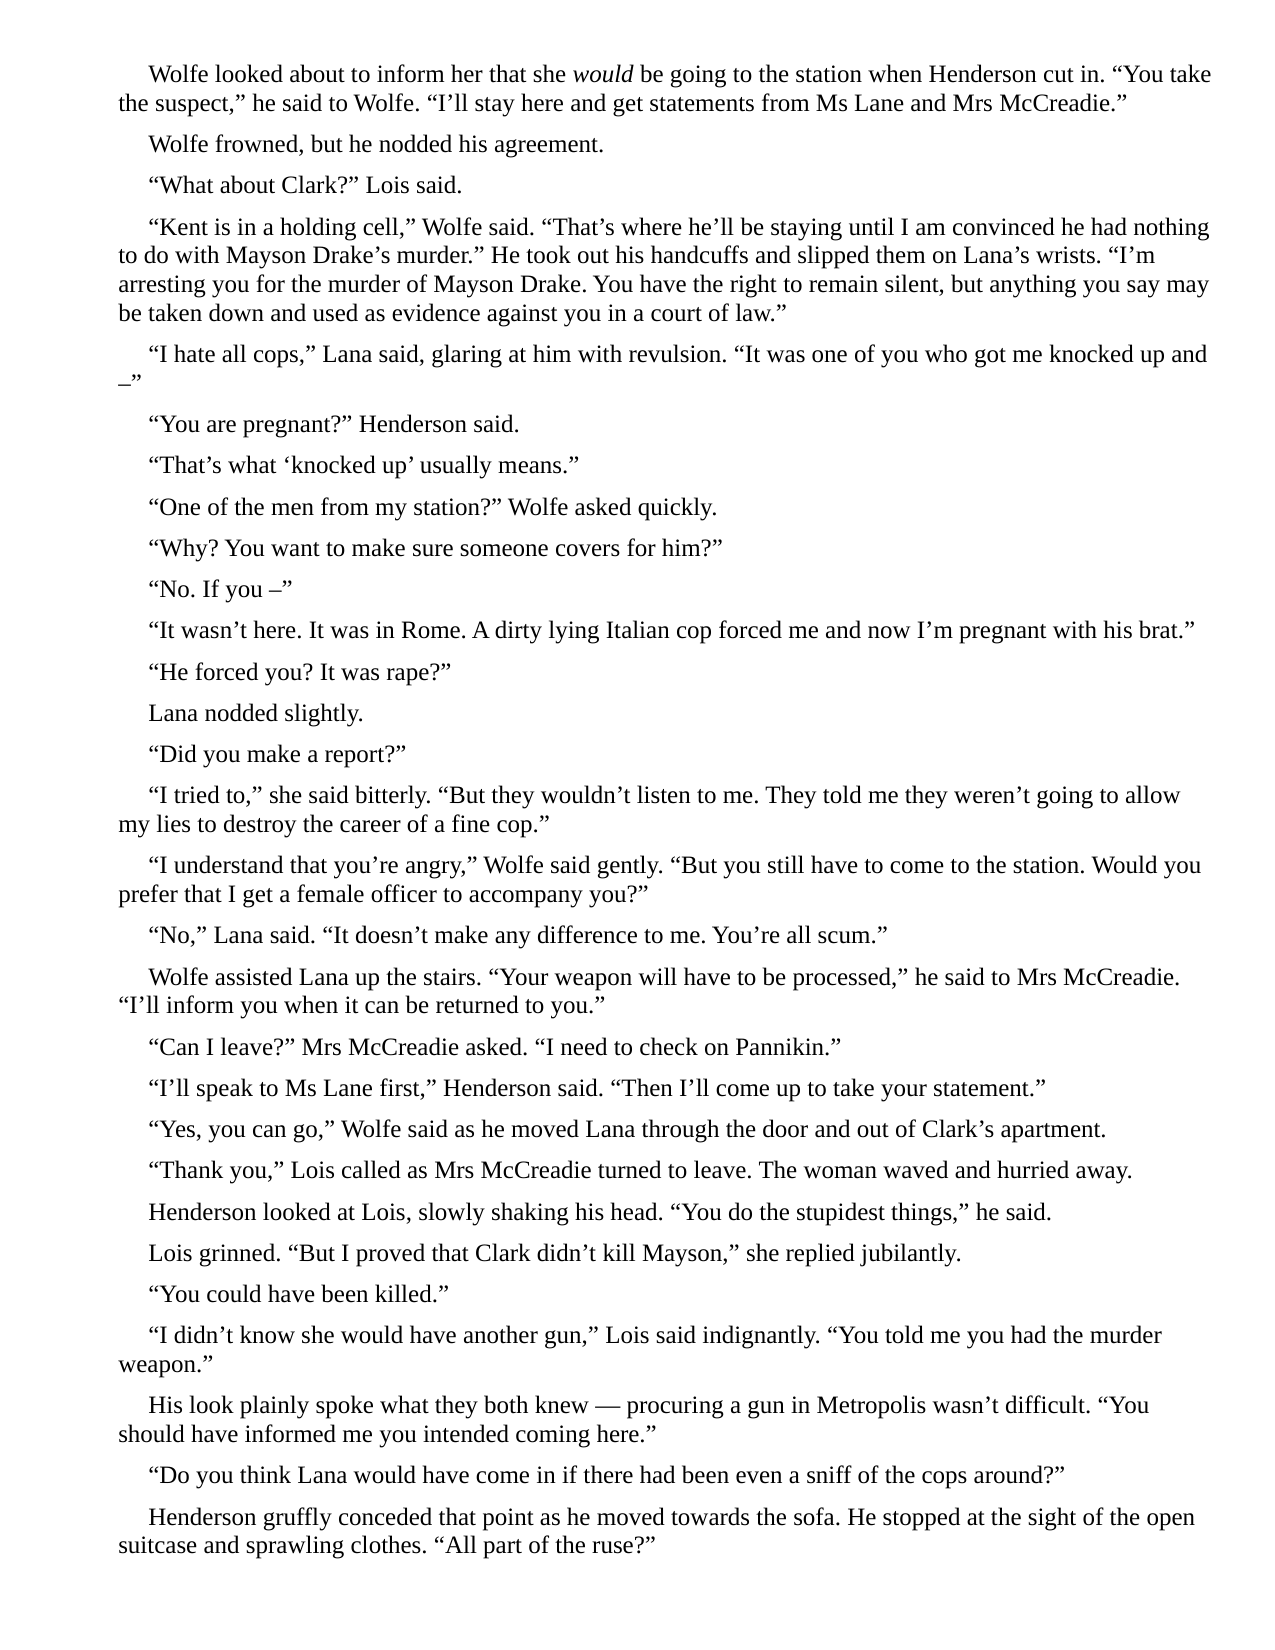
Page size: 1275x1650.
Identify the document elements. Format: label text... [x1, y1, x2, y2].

text Henderson looked at Lois, slowly shaking his head. “You do the stupidest things,” he said. [118, 1197, 1216, 1225]
text “I tried to,” she said bitterly. “But they wouldn’t listen to me. They told me they weren’t going to allow my lies to destroy the career of a fine cop.” [118, 780, 1216, 838]
text “I didn’t know she would have another gun,” Lois said indignantly. “You told me you had the murder weapon.” [118, 1320, 1216, 1378]
text “You could have been killed.” [118, 1279, 1216, 1308]
text “Kent is in a holding cell,” Wolfe said. “That’s where he’ll be staying until I am convinced he had nothing to do with Mayson Drake’s murder.” He took out his handcuffs and slipped them on Lana’s wrists. “I’m arresting you for the murder of Mayson Drake. You have the right to remain silent, but anything you say may be taken down and used as evidence against you in a court of law.” [118, 212, 1216, 327]
text “No,” Lana said. “It doesn’t make any difference to me. You’re all scum.” [118, 920, 1216, 949]
text Lana nodded slightly. [118, 698, 1216, 727]
text “Why? You want to make sure someone covers for him?” [118, 533, 1216, 562]
text Wolfe frowned, but he nodded his agreement. [118, 129, 1216, 158]
text “I’ll speak to Ms Lane first,” Henderson said. “Then I’ll come up to take your statement.” [118, 1073, 1216, 1102]
text “You are pregnant?” Henderson said. [118, 409, 1216, 438]
text “I hate all cops,” Lana said, glaring at him with revulsion. “It was one of you who got me knocked up and –” [118, 339, 1216, 397]
text Wolfe looked about to inform her that she would be going to the station when Henderson cut in. “You take the suspect,” he said to Wolfe. “I’ll stay here and get statements from Ms Lane and Mrs McCreadie.” [118, 59, 1216, 117]
text Wolfe assisted Lana up the stairs. “Your weapon will have to be processed,” he said to Mrs McCreadie. “I’ll inform you when it can be returned to you.” [118, 962, 1216, 1019]
text Lois grinned. “But I proved that Clark didn’t kill Mayson,” she replied jubilantly. [118, 1238, 1216, 1267]
text “No. If you –” [118, 574, 1216, 603]
text “That’s what ‘knocked up’ usually means.” [118, 450, 1216, 479]
text “Can I leave?” Mrs McCreadie asked. “I need to check on Pannikin.” [118, 1032, 1216, 1060]
text “Do you think Lana would have come in if there had been even a sniff of the cops around?” [118, 1460, 1216, 1489]
text “He forced you? It was rape?” [118, 657, 1216, 685]
text “It wasn’t here. It was in Rome. A dirty lying Italian cop forced me and now I’m pregnant with his brat.” [118, 615, 1216, 644]
text “One of the men from my station?” Wolfe asked quickly. [118, 492, 1216, 520]
text “What about Clark?” Lois said. [118, 170, 1216, 199]
text “Thank you,” Lois called as Mrs McCreadie turned to leave. The woman waved and hurried away. [118, 1155, 1216, 1184]
text “I understand that you’re angry,” Wolfe said gently. “But you still have to come to the station. Would you prefer that I get a female officer to accompany you?” [118, 850, 1216, 908]
text “Did you make a report?” [118, 739, 1216, 768]
text His look plainly spoke what they both knew — procuring a gun in Metropolis wasn’t difficult. “You should have informed me you intended coming here.” [118, 1390, 1216, 1448]
text Henderson gruffly conceded that point as he moved towards the sofa. He stopped at the sight of the open suitcase and sprawling clothes. “All part of the ruse?” [118, 1502, 1216, 1559]
text “Yes, you can go,” Wolfe said as he moved Lana through the door and out of Clark’s apartment. [118, 1114, 1216, 1143]
